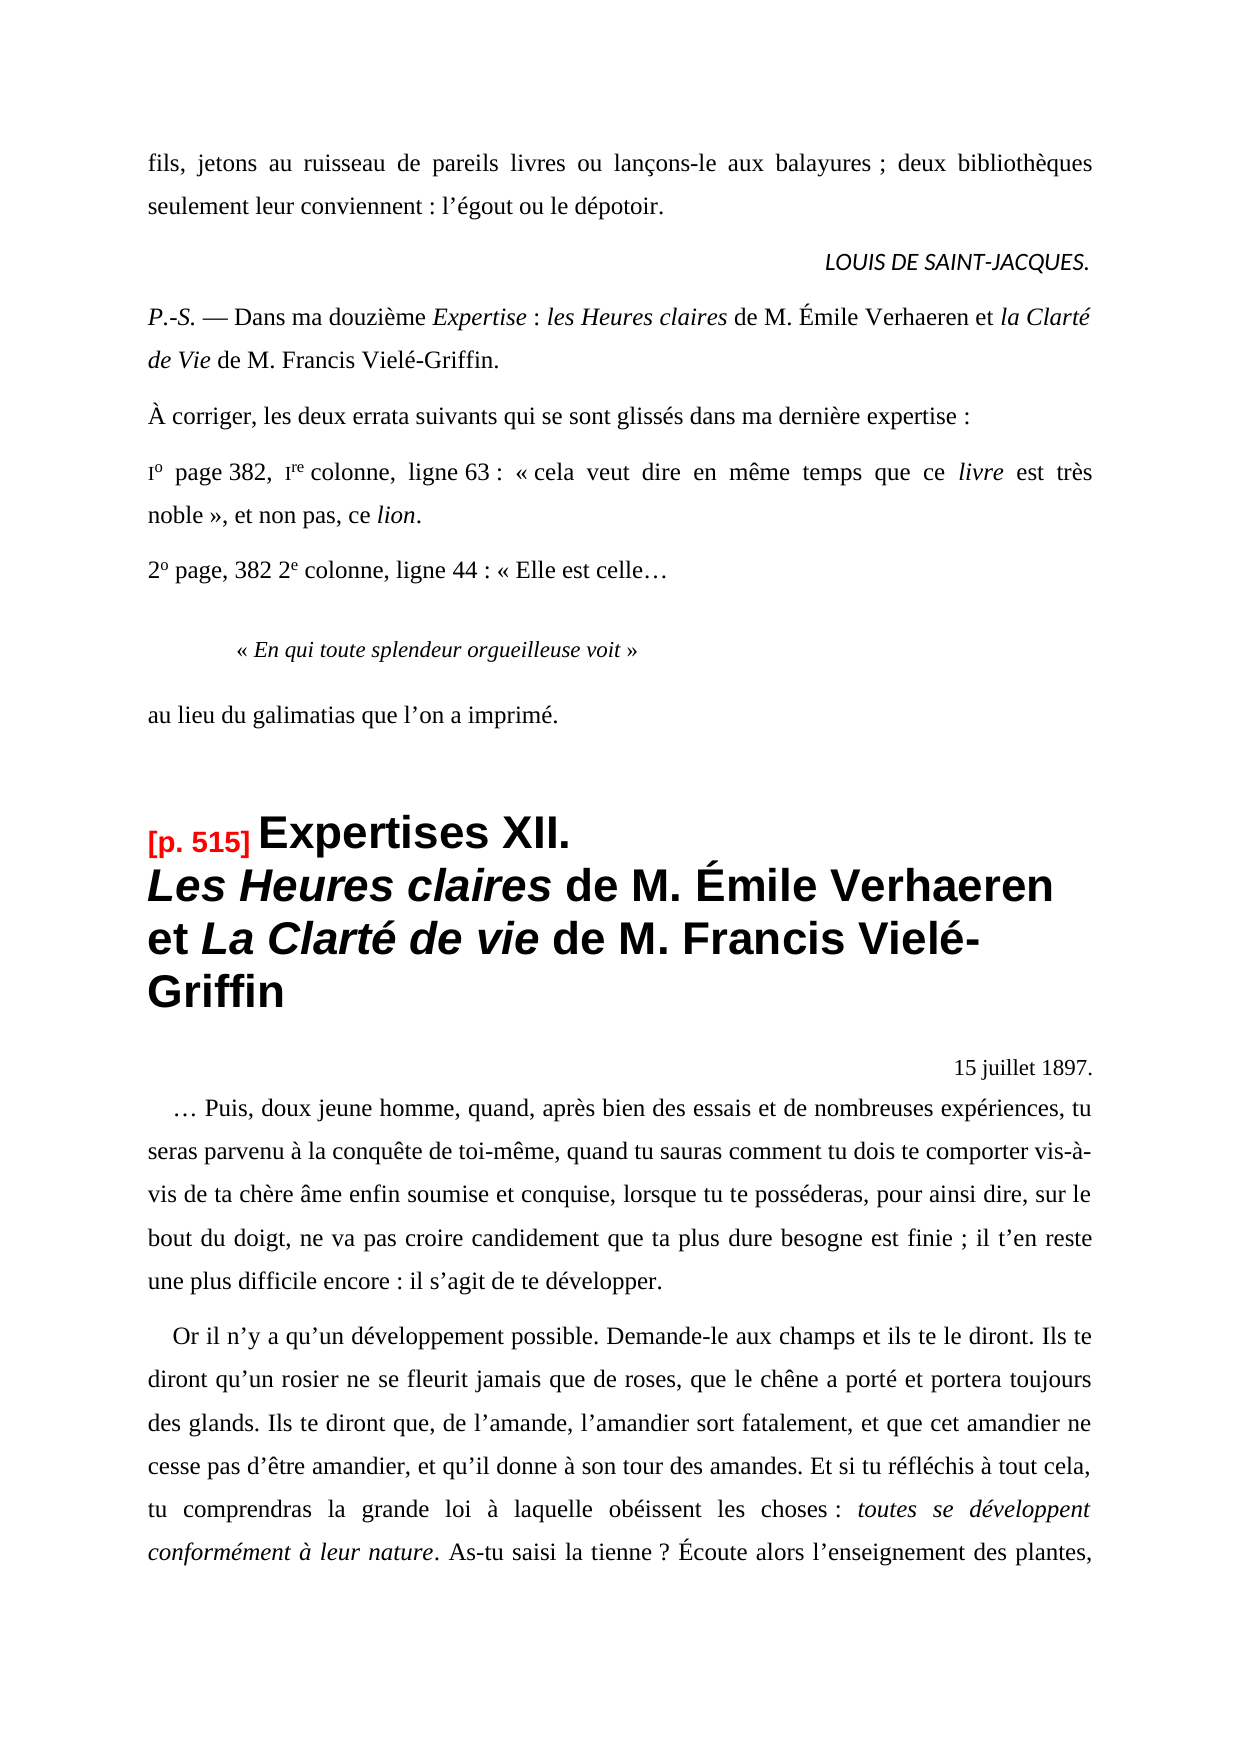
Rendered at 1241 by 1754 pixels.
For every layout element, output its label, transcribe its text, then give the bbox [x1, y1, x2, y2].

text Or il n’y a qu’un développement possible. Demande-le aux champs et ils te le diront. Ils te diront qu’un rosier ne se fleurit jamais que de roses, que le chêne a porté et portera toujours des glands. Ils te diront que, de l’amande, l’amandier sort fatalement, et que cet amandier ne cesse pas d’être amandier, et qu’il donne à son tour des amandes. Et si tu réfléchis à tout cela, tu comprendras la grande loi à laquelle obéissent les choses : toutes se développent conformément à leur nature. As-tu saisi la tienne ? Écoute alors l’enseignement des plantes, [148, 1321, 1093, 1566]
text fils, jetons au ruisseau de pareils livres ou lançons-le aux balayures ; deux bibliothèques seulement leur conviennent : l’égout ou le dépotoir. [148, 148, 1093, 219]
text au lieu du galimatias que l’on a imprimé. [148, 700, 1093, 729]
text 2o page, 382 2e colonne, ligne 44 : « Elle est celle… [148, 555, 1093, 584]
text 15 juillet 1897. [148, 1054, 1093, 1081]
subtitle [p. 515] Expertises XII. Les Heures claires de M. Émile Verhaeren et La Clarté de vie de M. Francis Vielé-Griffin [148, 806, 1093, 1017]
text « En qui toute splendeur orgueilleuse voit » [236, 636, 1093, 662]
text P.-S. — Dans ma douzième Expertise : les Heures claires de M. Émile Verhaeren et la Clarté de Vie de M. Francis Vielé-Griffin. [148, 302, 1093, 374]
text … Puis, doux jeune homme, quand, après bien des essais et de nombreuses expériences, tu seras parvenu à la conquête de toi-même, quand tu sauras comment tu dois te comporter vis-à-vis de ta chère âme enfin soumise et conquise, lorsque tu te posséderas, pour ainsi dire, sur le bout du doigt, ne va pas croire candidement que ta plus dure besogne est finie ; il t’en reste une plus difficile encore : il s’agit de te développer. [148, 1093, 1093, 1294]
text À corriger, les deux errata suivants qui se sont glissés dans ma dernière expertise : [148, 401, 1093, 430]
text io page 382, ire colonne, ligne 63 : « cela veut dire en même temps que ce livre est très noble », et non pas, ce lion. [148, 457, 1093, 528]
text LOUIS DE SAINT-JACQUES. [148, 246, 1093, 277]
